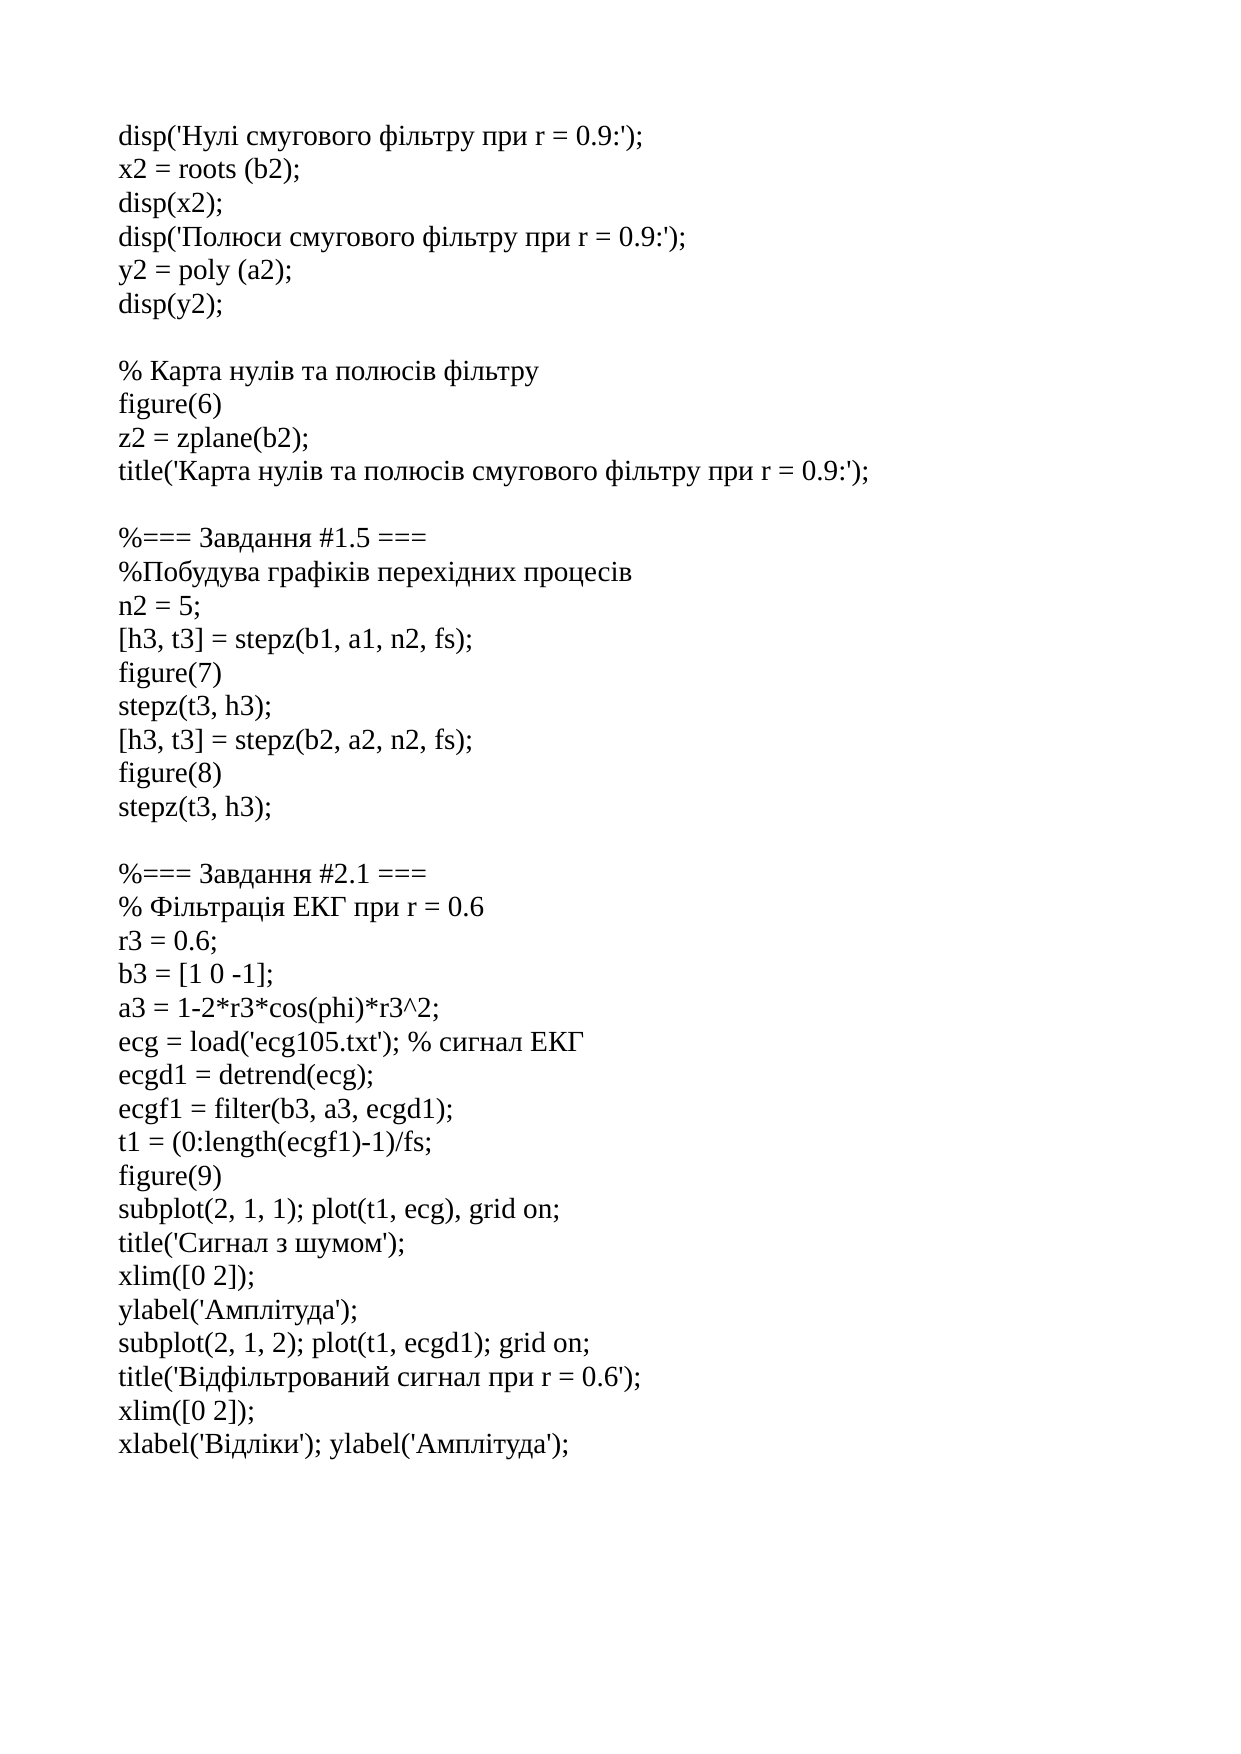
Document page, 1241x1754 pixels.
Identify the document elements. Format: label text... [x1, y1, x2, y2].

text z2 = zplane(b2); [118, 420, 1122, 453]
text r3 = 0.6; [118, 923, 1122, 957]
text [h3, t3] = stepz(b2, a2, n2, fs); [118, 722, 1122, 755]
text ylabel('Амплітуда'); [118, 1292, 1122, 1326]
text title('Карта нулів та полюсів смугового фільтру при r = 0.9:'); [118, 453, 1122, 487]
text stepz(t3, h3); [118, 688, 1122, 722]
text disp(y2); [118, 286, 1122, 319]
text disp('Полюси смугового фільтру при r = 0.9:'); [118, 219, 1122, 252]
text b3 = [1 0 -1]; [118, 957, 1122, 990]
text % Фільтрація ЕКГ при r = 0.6 [118, 889, 1122, 923]
text xlim([0 2]); [118, 1393, 1122, 1426]
text figure(6) [118, 386, 1122, 420]
text disp('Нулі смугового фільтру при r = 0.9:'); [118, 118, 1122, 152]
text x2 = roots (b2); [118, 152, 1122, 185]
text %=== Завдання #2.1 === [118, 856, 1122, 889]
text disp(x2); [118, 185, 1122, 219]
text %Побудува графіків перехідних процесів [118, 554, 1122, 588]
text y2 = poly (a2); [118, 252, 1122, 286]
text title('Сигнал з шумом'); [118, 1225, 1122, 1258]
text figure(9) [118, 1158, 1122, 1191]
text subplot(2, 1, 1); plot(t1, ecg), grid on; [118, 1191, 1122, 1225]
text figure(8) [118, 755, 1122, 789]
text xlabel('Відліки'); ylabel('Амплітуда'); [118, 1426, 1122, 1460]
text figure(7) [118, 655, 1122, 688]
text % Карта нулів та полюсів фільтру [118, 353, 1122, 386]
text ecg = load('ecg105.txt'); % сигнал ЕКГ [118, 1024, 1122, 1057]
text t1 = (0:length(ecgf1)-1)/fs; [118, 1124, 1122, 1158]
text stepz(t3, h3); [118, 789, 1122, 822]
text [h3, t3] = stepz(b1, a1, n2, fs); [118, 621, 1122, 655]
text xlim([0 2]); [118, 1258, 1122, 1292]
text title('Відфільтрований сигнал при r = 0.6'); [118, 1359, 1122, 1393]
text ecgf1 = filter(b3, a3, ecgd1); [118, 1091, 1122, 1124]
text ecgd1 = detrend(ecg); [118, 1057, 1122, 1091]
text %=== Завдання #1.5 === [118, 521, 1122, 554]
text subplot(2, 1, 2); plot(t1, ecgd1); grid on; [118, 1326, 1122, 1359]
text a3 = 1-2*r3*cos(phi)*r3^2; [118, 990, 1122, 1024]
text n2 = 5; [118, 588, 1122, 621]
